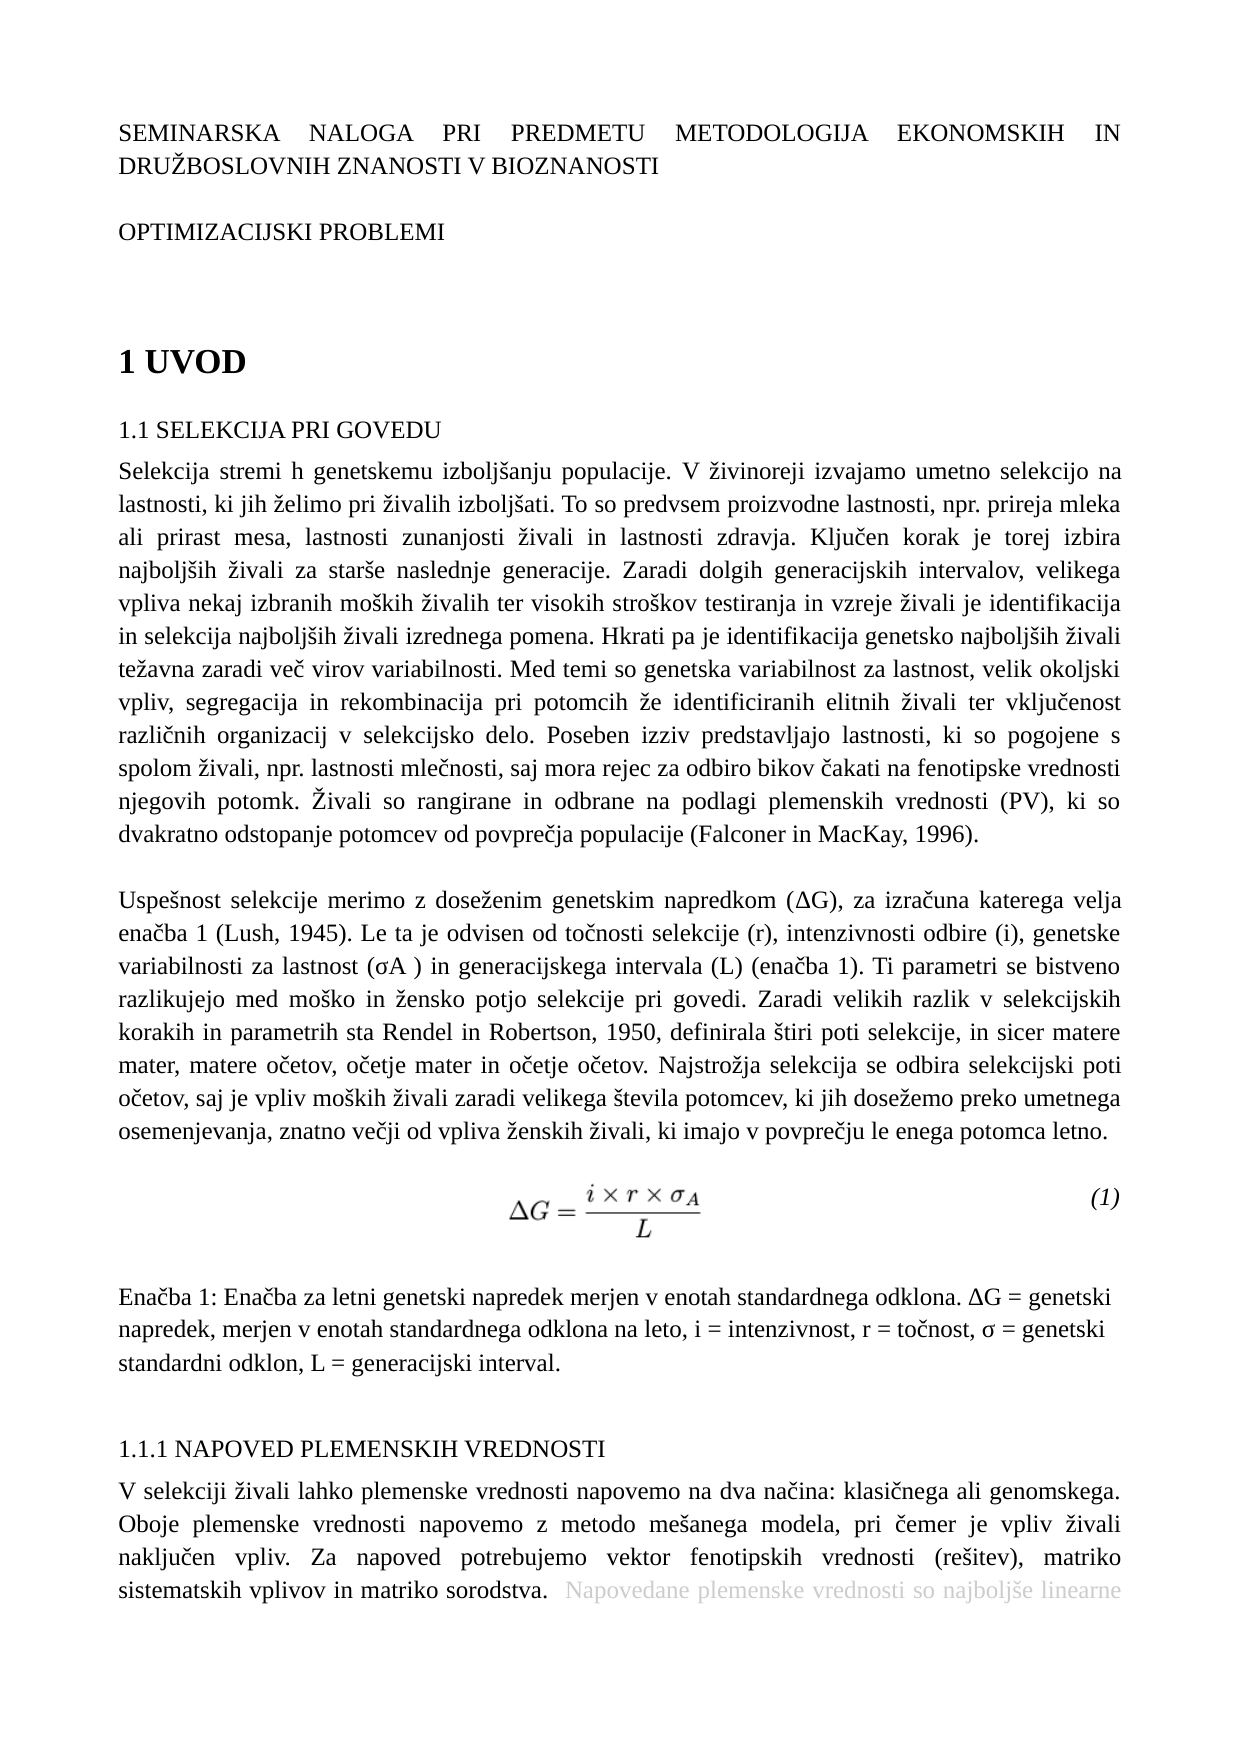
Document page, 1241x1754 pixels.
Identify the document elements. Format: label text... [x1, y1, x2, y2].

subtitle 1.1 selekcija pri govedu [118, 415, 1122, 443]
text Selekcija stremi h genetskemu izboljšanju populacije. V živinoreji izvajamo umetno selekcijo na lastnosti, ki jih želimo pri živalih izboljšati. To so predvsem proizvodne lastnosti, npr. prireja mleka ali prirast mesa, lastnosti zunanjosti živali in lastnosti zdravja. Ključen korak je torej izbira najboljših živali za starše naslednje generacije. Zaradi dolgih generacijskih intervalov, velikega vpliva nekaj izbranih moških živalih ter visokih stroškov testiranja in vzreje živali je identifikacija in selekcija najboljših živali izrednega pomena. Hkrati pa je identifikacija genetsko najboljših živali težavna zaradi več virov variabilnosti. Med temi so genetska variabilnost za lastnost, velik okoljski vpliv, segregacija in rekombinacija pri potomcih že identificiranih elitnih živali ter vključenost različnih organizacij v selekcijsko delo. Poseben izziv predstavljajo lastnosti, ki so pogojene s spolom živali, npr. lastnosti mlečnosti, saj mora rejec za odbiro bikov čakati na fenotipske vrednosti njegovih potomk. Živali so rangirane in odbrane na podlagi plemenskih vrednosti (PV), ki so dvakratno odstopanje potomcev od povprečja populacije (Falconer in MacKay, 1996). [118, 456, 1122, 848]
text napredek, merjen v enotah standardnega odklona na leto, i = intenzivnost, r = točnost, σ = genetski [118, 1314, 1122, 1343]
text OPTIMIZACIJSKI PROBLEMI [118, 217, 1122, 246]
subtitle 1.1.1 Napoved plemenskih vrednosti [118, 1434, 1122, 1463]
picture [499, 1165, 727, 1254]
text (1) [727, 1182, 1122, 1211]
subtitle 1 UVOD [118, 341, 1122, 381]
text V selekciji živali lahko plemenske vrednosti napovemo na dva načina: klasičnega ali genomskega. Oboje plemenske vrednosti napovemo z metodo mešanega modela, pri čemer je vpliv živali naključen vpliv. Za napoved potrebujemo vektor fenotipskih vrednosti (rešitev), matriko sistematskih vplivov in matriko sorodstva. Napovedane plemenske vrednosti so najboljše linearne [118, 1476, 1122, 1603]
text standardni odklon, L = generacijski interval. [118, 1348, 1122, 1376]
text SEMINARSKA NALOGA PRI PREDMETU METODOLOGIJA EKONOMSKIH IN DRUŽBOSLOVNIH ZNANOSTI V BIOZNANOSTI [118, 118, 1122, 180]
text [118, 1182, 499, 1211]
text Enačba 1: Enačba za letni genetski napredek merjen v enotah standardnega odklona. ∆G = genetski [118, 1282, 1122, 1310]
text Uspešnost selekcije merimo z doseženim genetskim napredkom (ΔG), za izračuna katerega velja enačba 1 (Lush, 1945). Le ta je odvisen od točnosti selekcije (r), intenzivnosti odbire (i), genetske variabilnosti za lastnost (σA ) in generacijskega intervala (L) (enačba 1). Ti parametri se bistveno razlikujejo med moško in žensko potjo selekcije pri govedi. Zaradi velikih razlik v selekcijskih korakih in parametrih sta Rendel in Robertson, 1950, definirala štiri poti selekcije, in sicer matere mater, matere očetov, očetje mater in očetje očetov. Najstrožja selekcija se odbira selekcijski poti očetov, saj je vpliv moških živali zaradi velikega števila potomcev, ki jih dosežemo preko umetnega osemenjevanja, znatno večji od vpliva ženskih živali, ki imajo v povprečju le enega potomca letno. [118, 885, 1122, 1145]
